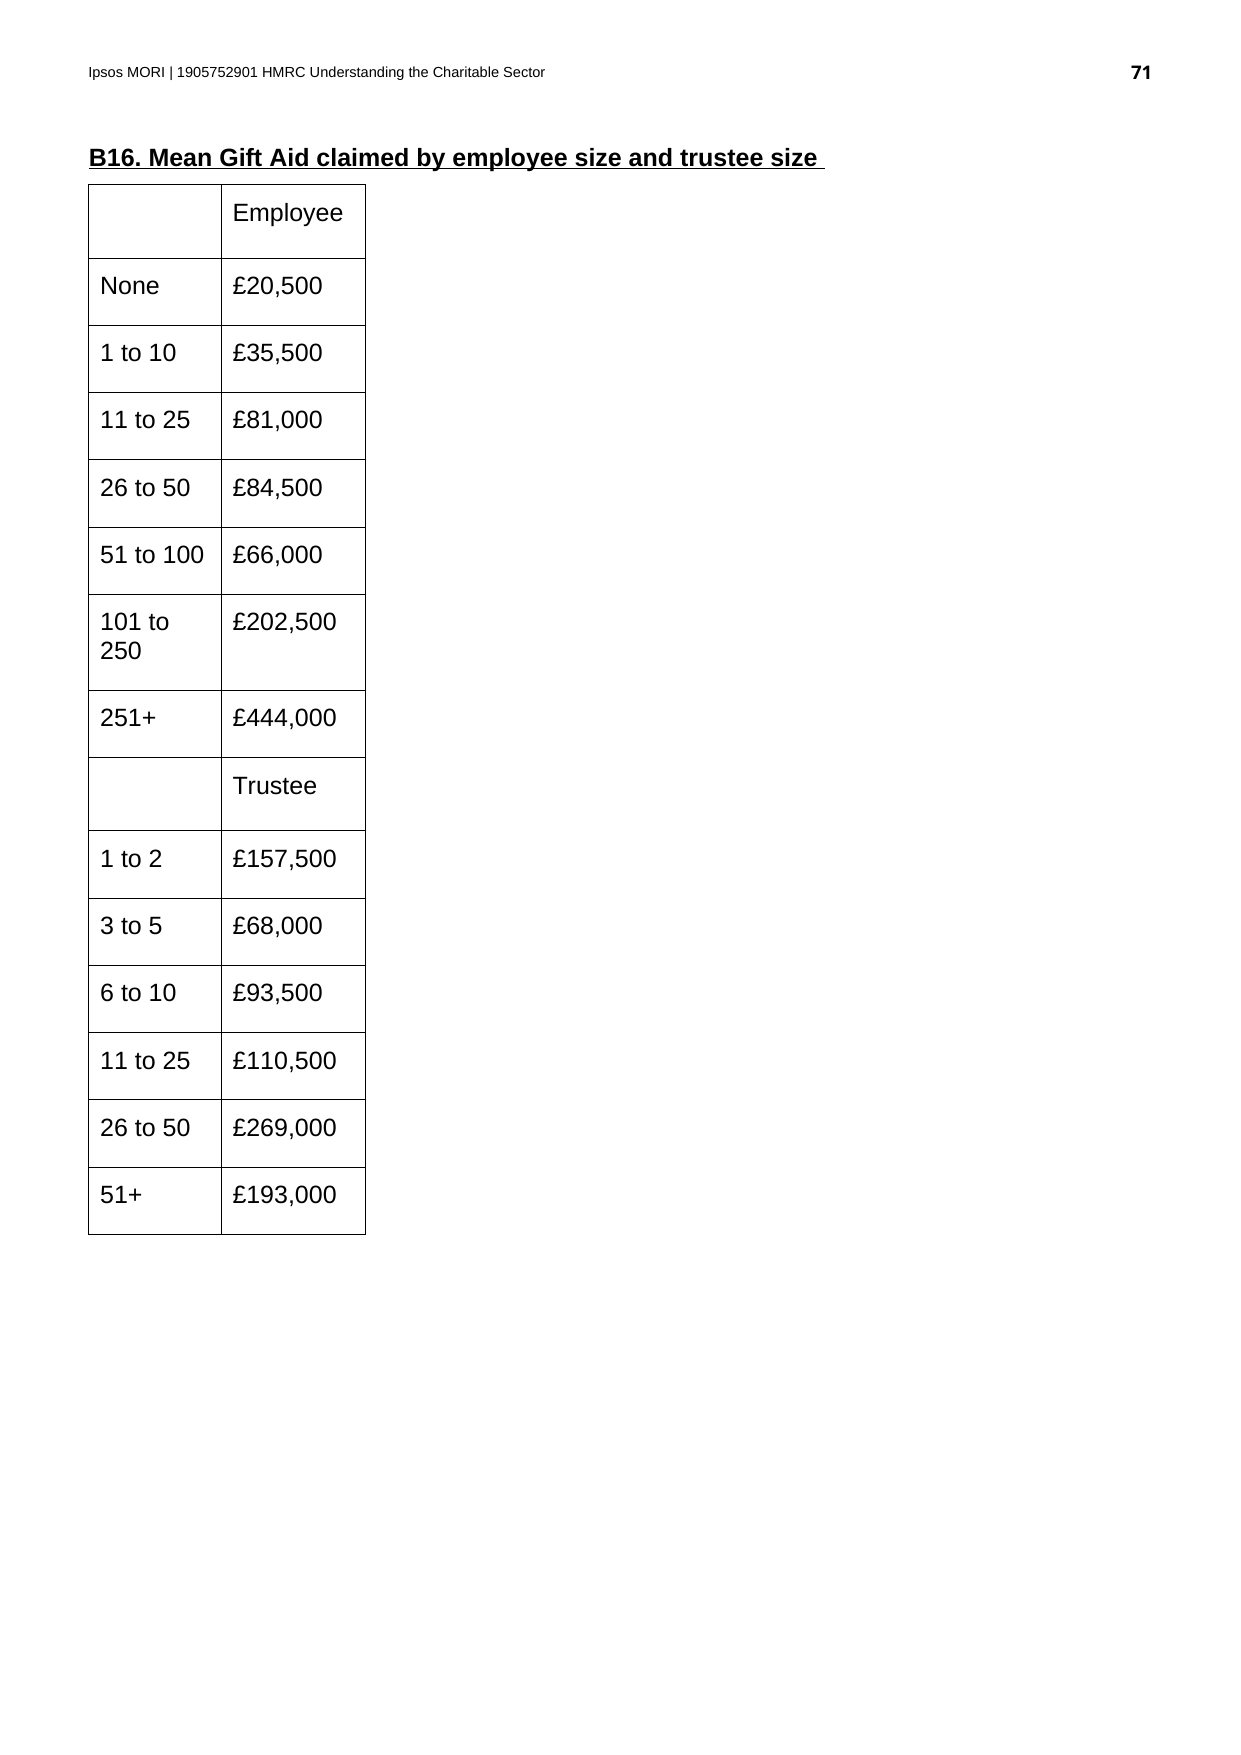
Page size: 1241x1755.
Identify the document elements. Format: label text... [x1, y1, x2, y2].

table_cell 26 to 50 [89, 460, 221, 527]
table_cell 11 to 25 [89, 1033, 221, 1099]
table_cell £202,500 [222, 595, 365, 690]
table_cell 1 to 10 [89, 326, 221, 392]
table_header Employee [222, 185, 365, 257]
table_cell [89, 758, 221, 830]
table_cell £68,000 [222, 899, 365, 965]
table_cell 101 to 250 [89, 595, 221, 690]
table_cell 251+ [89, 691, 221, 757]
table_cell 1 to 2 [89, 831, 221, 897]
table_cell 51 to 100 [89, 528, 221, 594]
table_cell £81,000 [222, 393, 365, 459]
table_cell £93,500 [222, 966, 365, 1032]
table_cell £84,500 [222, 460, 365, 527]
table_cell None [89, 259, 221, 325]
table_cell £444,000 [222, 691, 365, 757]
table_cell £269,000 [222, 1100, 365, 1167]
subtitle B16. Mean Gift Aid claimed by employee size and trustee size [89, 143, 915, 172]
table_cell Trustee [222, 758, 365, 830]
table_cell 3 to 5 [89, 899, 221, 965]
table_cell 6 to 10 [89, 966, 221, 1032]
table_cell £157,500 [222, 831, 365, 897]
table_header [89, 185, 221, 257]
table_cell £66,000 [222, 528, 365, 594]
table_cell 51+ [89, 1168, 221, 1234]
table_cell 26 to 50 [89, 1100, 221, 1167]
table_cell £20,500 [222, 259, 365, 325]
table_cell £193,000 [222, 1168, 365, 1234]
table_cell £35,500 [222, 326, 365, 392]
table_cell 11 to 25 [89, 393, 221, 459]
table_cell £110,500 [222, 1033, 365, 1099]
